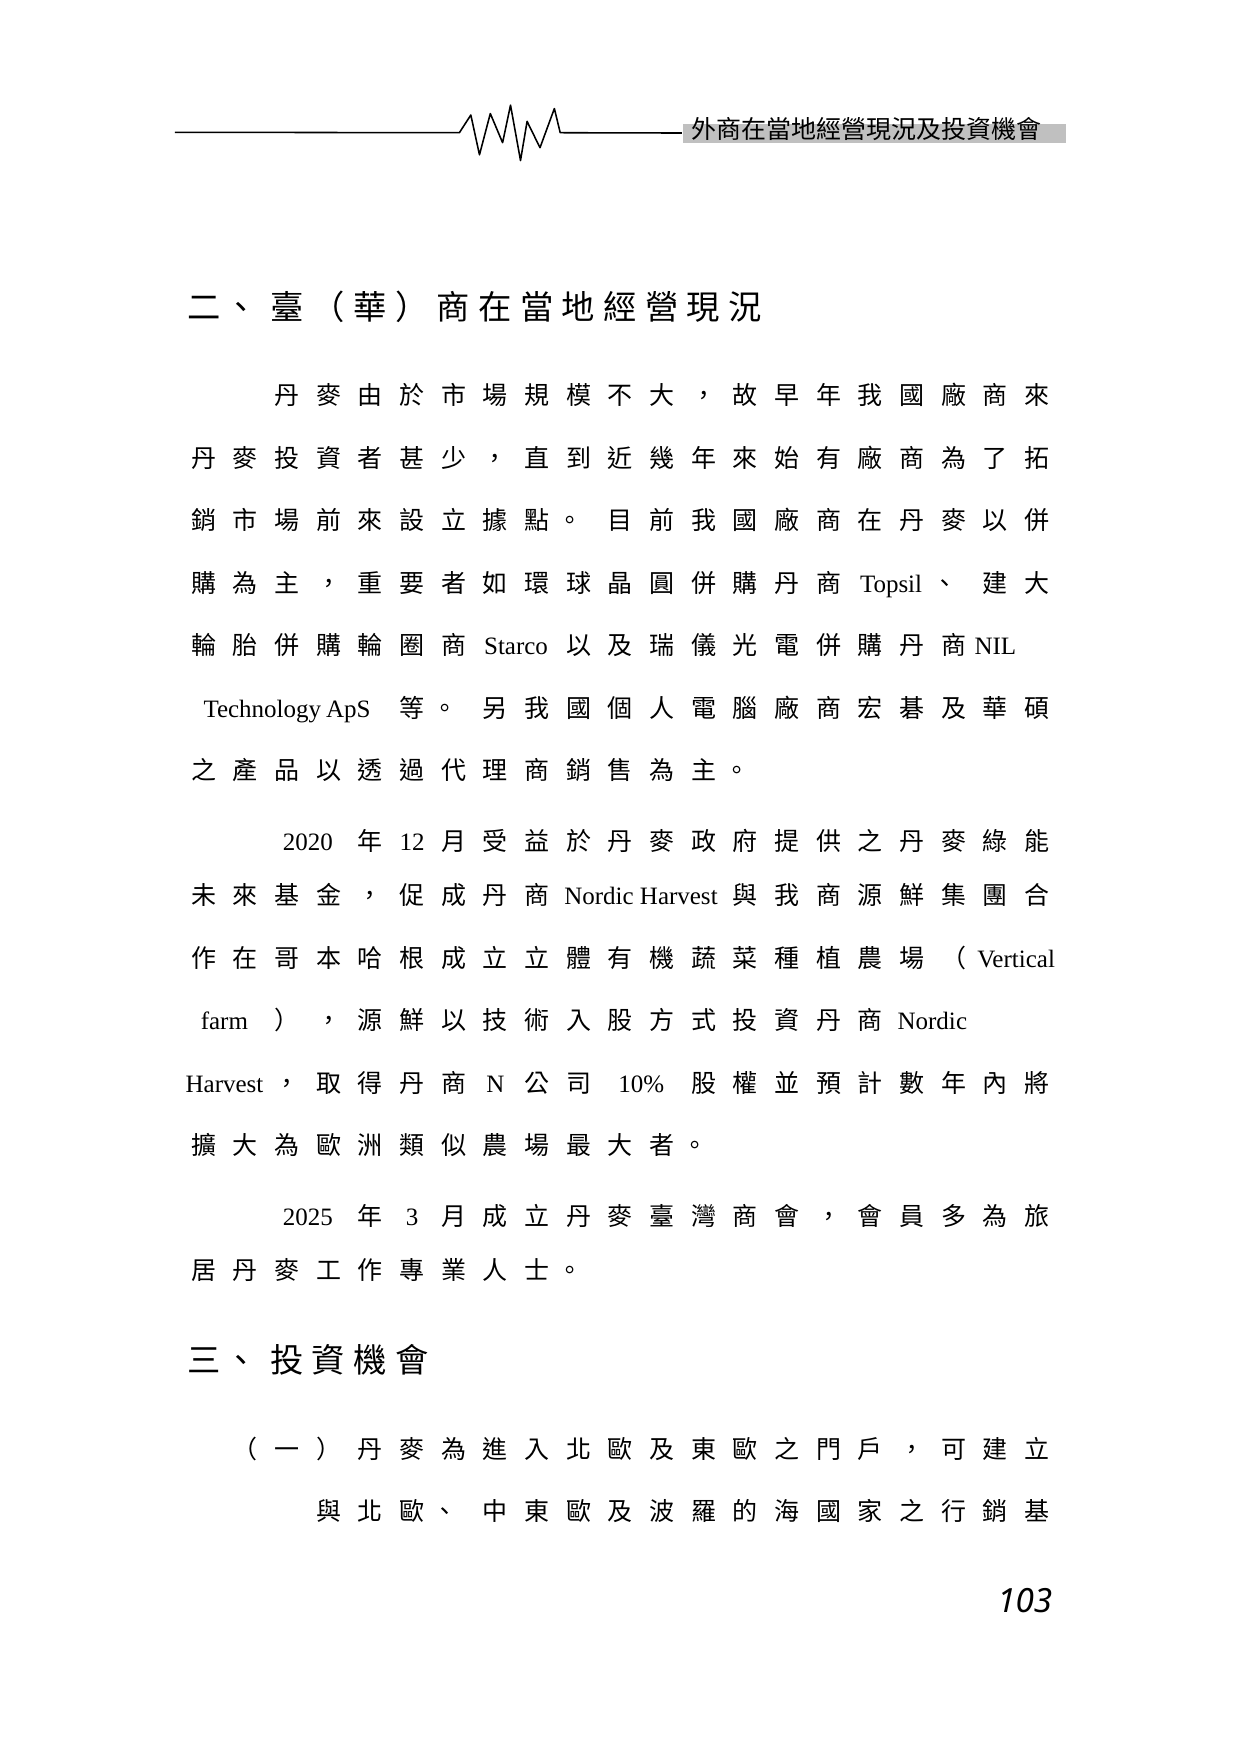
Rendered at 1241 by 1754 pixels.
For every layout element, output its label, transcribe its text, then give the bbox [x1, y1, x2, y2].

text （一）丹麥為進入北歐及東歐之門戶，可建立與北歐、中東歐及波羅的海國家之行銷基 [207, 1406, 1058, 1531]
text 2020年12月受益於丹麥政府提供之丹麥綠能未來基金，促成丹商Nordic Harvest與我商源鮮集團合作在哥本哈根成立立體有機蔬菜種植農場（Vertical farm），源鮮以技術入股方式投資丹商Nordic Harvest，取得丹商N公司10%股權並預計數年內將擴大為歐洲類似農場最大者。 [183, 790, 1058, 1165]
text 2025年3月成立丹麥臺灣商會，會員多為旅居丹麥工作專業人士。 [183, 1165, 1058, 1290]
text 二、臺（華）商在當地經營現況 [183, 263, 1058, 326]
text 丹麥由於市場規模不大，故早年我國廠商來丹麥投資者甚少，直到近幾年來始有廠商為了拓銷市場前來設立據點。目前我國廠商在丹麥以併購為主，重要者如環球晶圓併購丹商Topsil、建大輪胎併購輪圈商Starco以及瑞儀光電併購丹商NIL Technology ApS等。另我國個人電腦廠商宏碁及華碩之產品以透過代理商銷售為主。 [183, 352, 1058, 790]
text 三、投資機會 [183, 1317, 1058, 1379]
